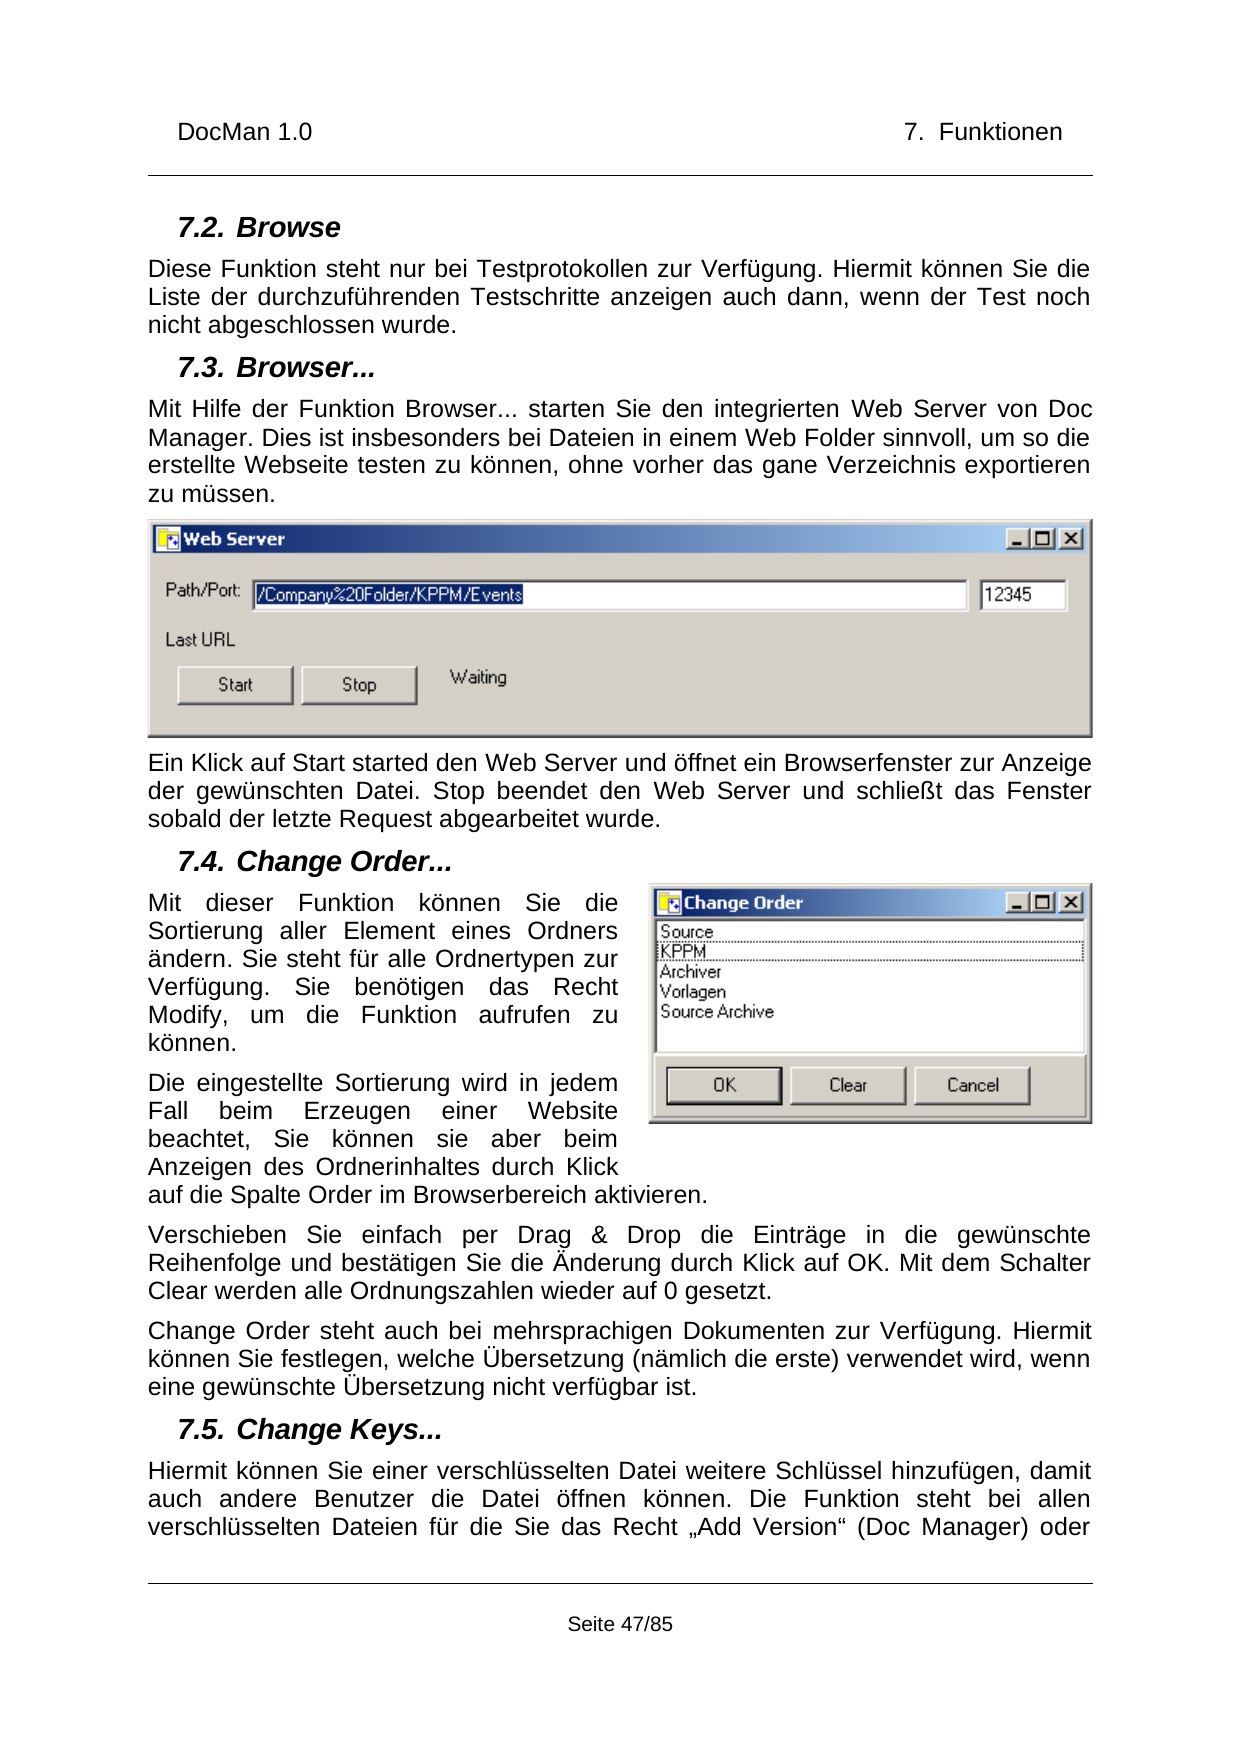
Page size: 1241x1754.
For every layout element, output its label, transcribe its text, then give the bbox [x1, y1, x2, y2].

text Mit dieser Funktion können Sie die Sortierung aller Element eines Ordners ändern. Sie steht für alle Ordnertypen zur Verfügung. Sie benötigen das Recht Modify, um die Funktion aufrufen zu können. [148, 889, 648, 1057]
text Change Order steht auch bei mehrsprachigen Dokumenten zur Verfügung. Hiermit können Sie festlegen, welche Übersetzung (nämlich die erste) verwendet wird, wenn eine gewünschte Übersetzung nicht verfügbar ist. [148, 1317, 1093, 1401]
subtitle Browser... [177, 351, 1093, 384]
subtitle Change Order... [177, 845, 1093, 877]
text Hiermit können Sie einer verschlüsselten Datei weitere Schlüssel hinzufügen, damit auch andere Benutzer die Datei öffnen können. Die Funktion steht bei allen verschlüsselten Dateien für die Sie das Recht „Add Version“ (Doc Manager) oder [148, 1457, 1093, 1541]
text Die eingestellte Sortierung wird in jedem Fall beim Erzeugen einer Website beachtet, Sie können sie aber beim Anzeigen des Ordnerinhaltes durch Klick auf die Spalte Order im Browserbereich aktivieren. [148, 1069, 1093, 1209]
picture [147, 519, 1093, 738]
text Verschieben Sie einfach per Drag & Drop die Einträge in die gewünschte Reihenfolge und bestätigen Sie die Änderung durch Klick auf OK. Mit dem Schalter Clear werden alle Ordnungszahlen wieder auf 0 gesetzt. [148, 1221, 1093, 1305]
text Mit Hilfe der Funktion Browser... starten Sie den integrierten Web Server von Doc Manager. Dies ist insbesonders bei Dateien in einem Web Folder sinnvoll, um so die erstellte Webseite testen zu können, ohne vorher das gane Verzeichnis exportieren zu müssen. [148, 395, 1093, 507]
subtitle Change Keys... [177, 1413, 1093, 1445]
text Diese Funktion steht nur bei Testprotokollen zur Verfügung. Hiermit können Sie die Liste der durchzuführenden Testschritte anzeigen auch dann, wenn der Test noch nicht abgeschlossen wurde. [148, 255, 1093, 339]
subtitle Browse [177, 211, 1093, 243]
picture [648, 883, 1093, 1124]
text Ein Klick auf Start started den Web Server und öffnet ein Browserfenster zur Anzeige der gewünschten Datei. Stop beendet den Web Server und schließt das Fenster sobald der letzte Request abgearbeitet wurde. [148, 749, 1093, 833]
